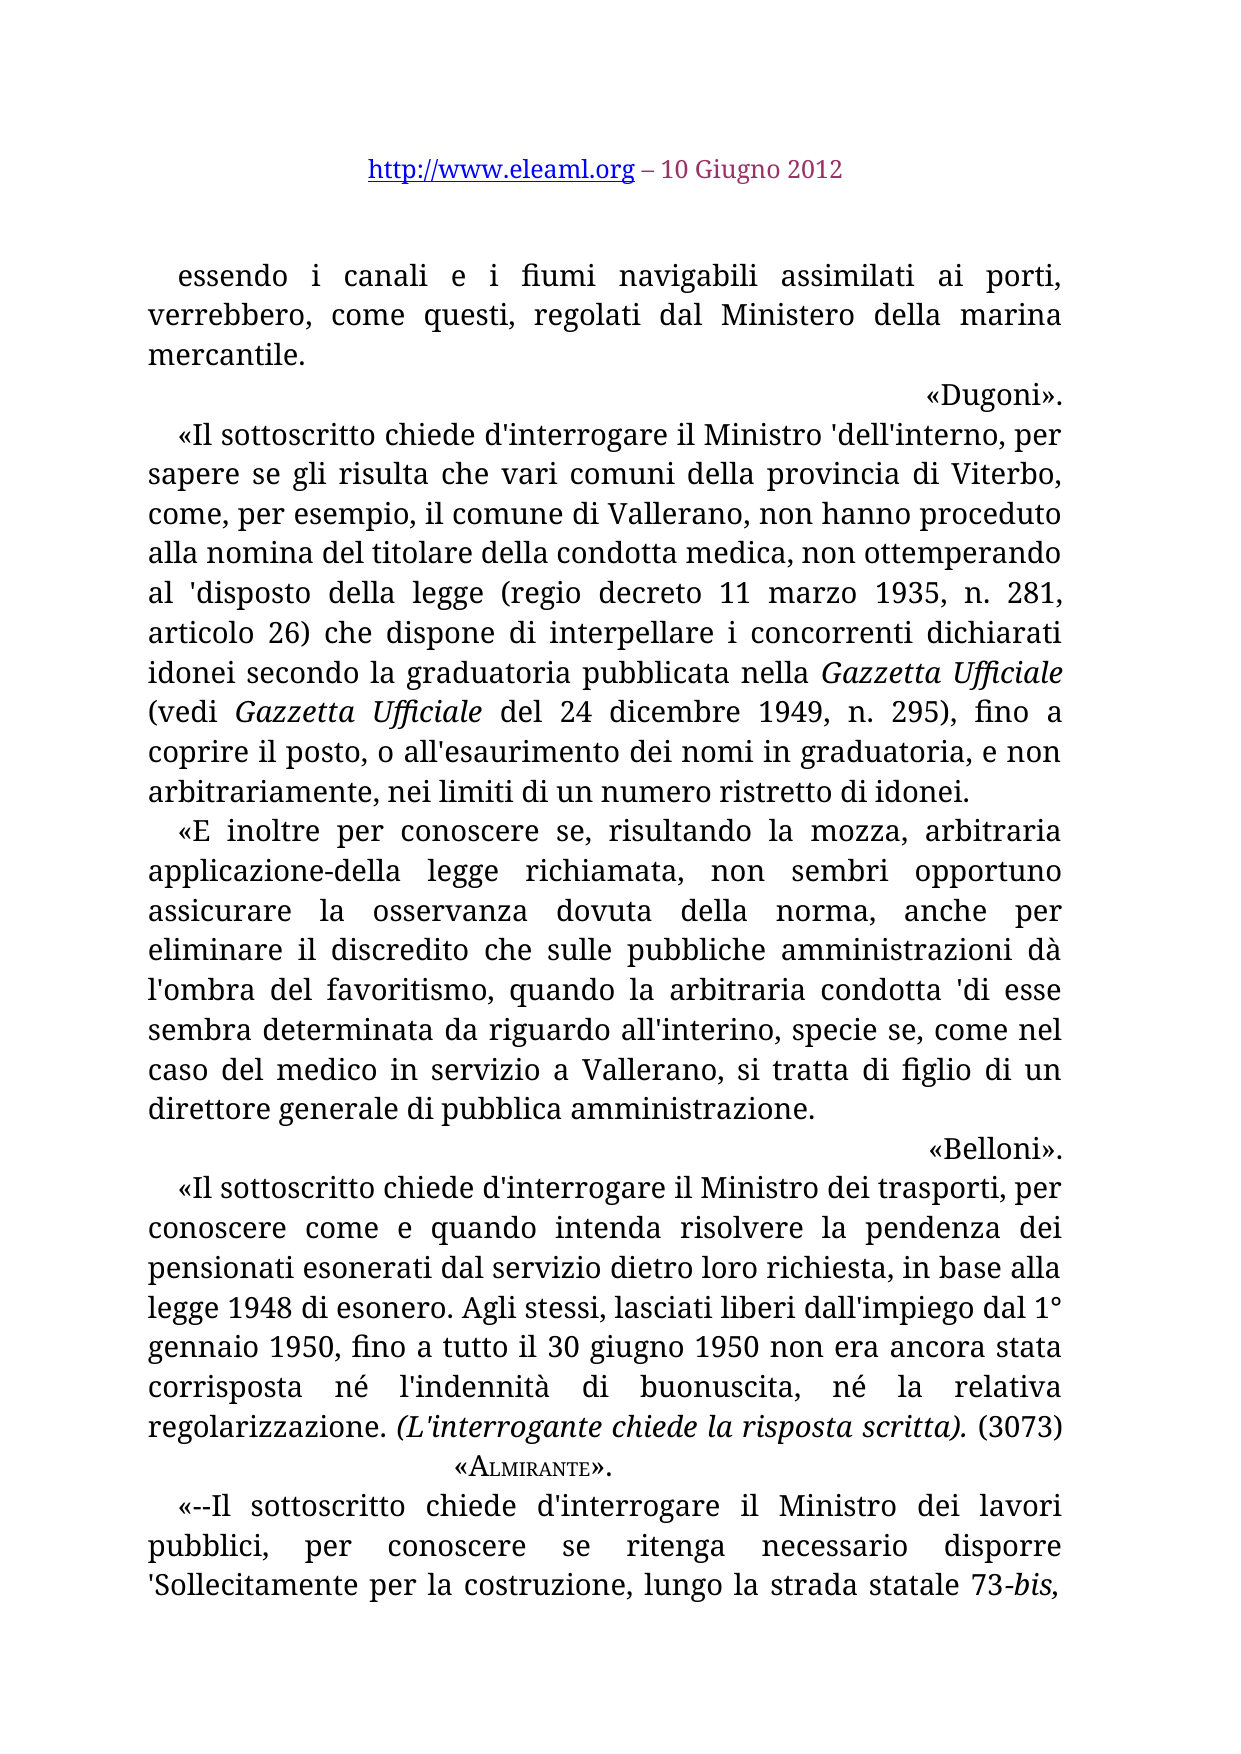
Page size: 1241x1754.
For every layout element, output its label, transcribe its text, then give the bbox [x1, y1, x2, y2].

text «--Il sottoscritto chiede d'interrogare il Ministro dei lavori pubblici, per conoscere se ritenga necessario disporre 'Sollecitamente per la costruzione, lungo la strada statale 73-bis, [148, 1485, 1063, 1604]
text «Il sottoscritto chiede d'interrogare il Ministro 'dell'interno, per sapere se gli risulta che vari comuni della provincia di Viterbo, come, per esempio, il comune di Vallerano, non hanno proceduto alla nomina del titolare della condotta medica, non ottemperando al 'disposto della legge (regio decreto 11 marzo 1935, n. 281, articolo 26) che dispone di interpellare i concorrenti dichiarati idonei secondo la graduatoria pubblicata nella Gazzetta Ufficiale (vedi Gazzetta Ufficiale del 24 dicembre 1949, n. 295), fino a coprire il posto, o all'esaurimento dei nomi in graduatoria, e non arbitrariamente, nei limiti di un numero ristretto di idonei. [148, 414, 1063, 811]
text «Dugoni». [177, 374, 1063, 414]
text essendo i canali e i fiumi navigabili assimilati ai porti, verrebbero, come questi, regolati dal Ministero della marina mercantile. [148, 255, 1063, 374]
text «Il sottoscritto chiede d'interrogare il Ministro dei trasporti, per conoscere come e quando intenda risolvere la pendenza dei pensionati esonerati dal servizio dietro loro richiesta, in base alla legge 1948 di esonero. Agli stessi, lasciati liberi dall'impiego dal 1° gennaio 1950, fino a tutto il 30 giugno 1950 non era ancora stata corrisposta né l'indennità di buonuscita, né la relativa regolarizzazione. (L'interrogante chiede la risposta scritta). (3073) «Almirante». [148, 1168, 1063, 1485]
text «Belloni». [177, 1128, 1063, 1168]
text «E inoltre per conoscere se, risultando la mozza, arbitraria applicazione-della legge richiamata, non sembri opportuno assicurare la osservanza dovuta della norma, anche per eliminare il discredito che sulle pubbliche amministrazioni dà l'ombra del favoritismo, quando la arbitraria condotta 'di esse sembra determinata da riguardo all'interino, specie se, come nel caso del medico in servizio a Vallerano, si tratta di figlio di un direttore generale di pubblica amministrazione. [148, 811, 1063, 1128]
